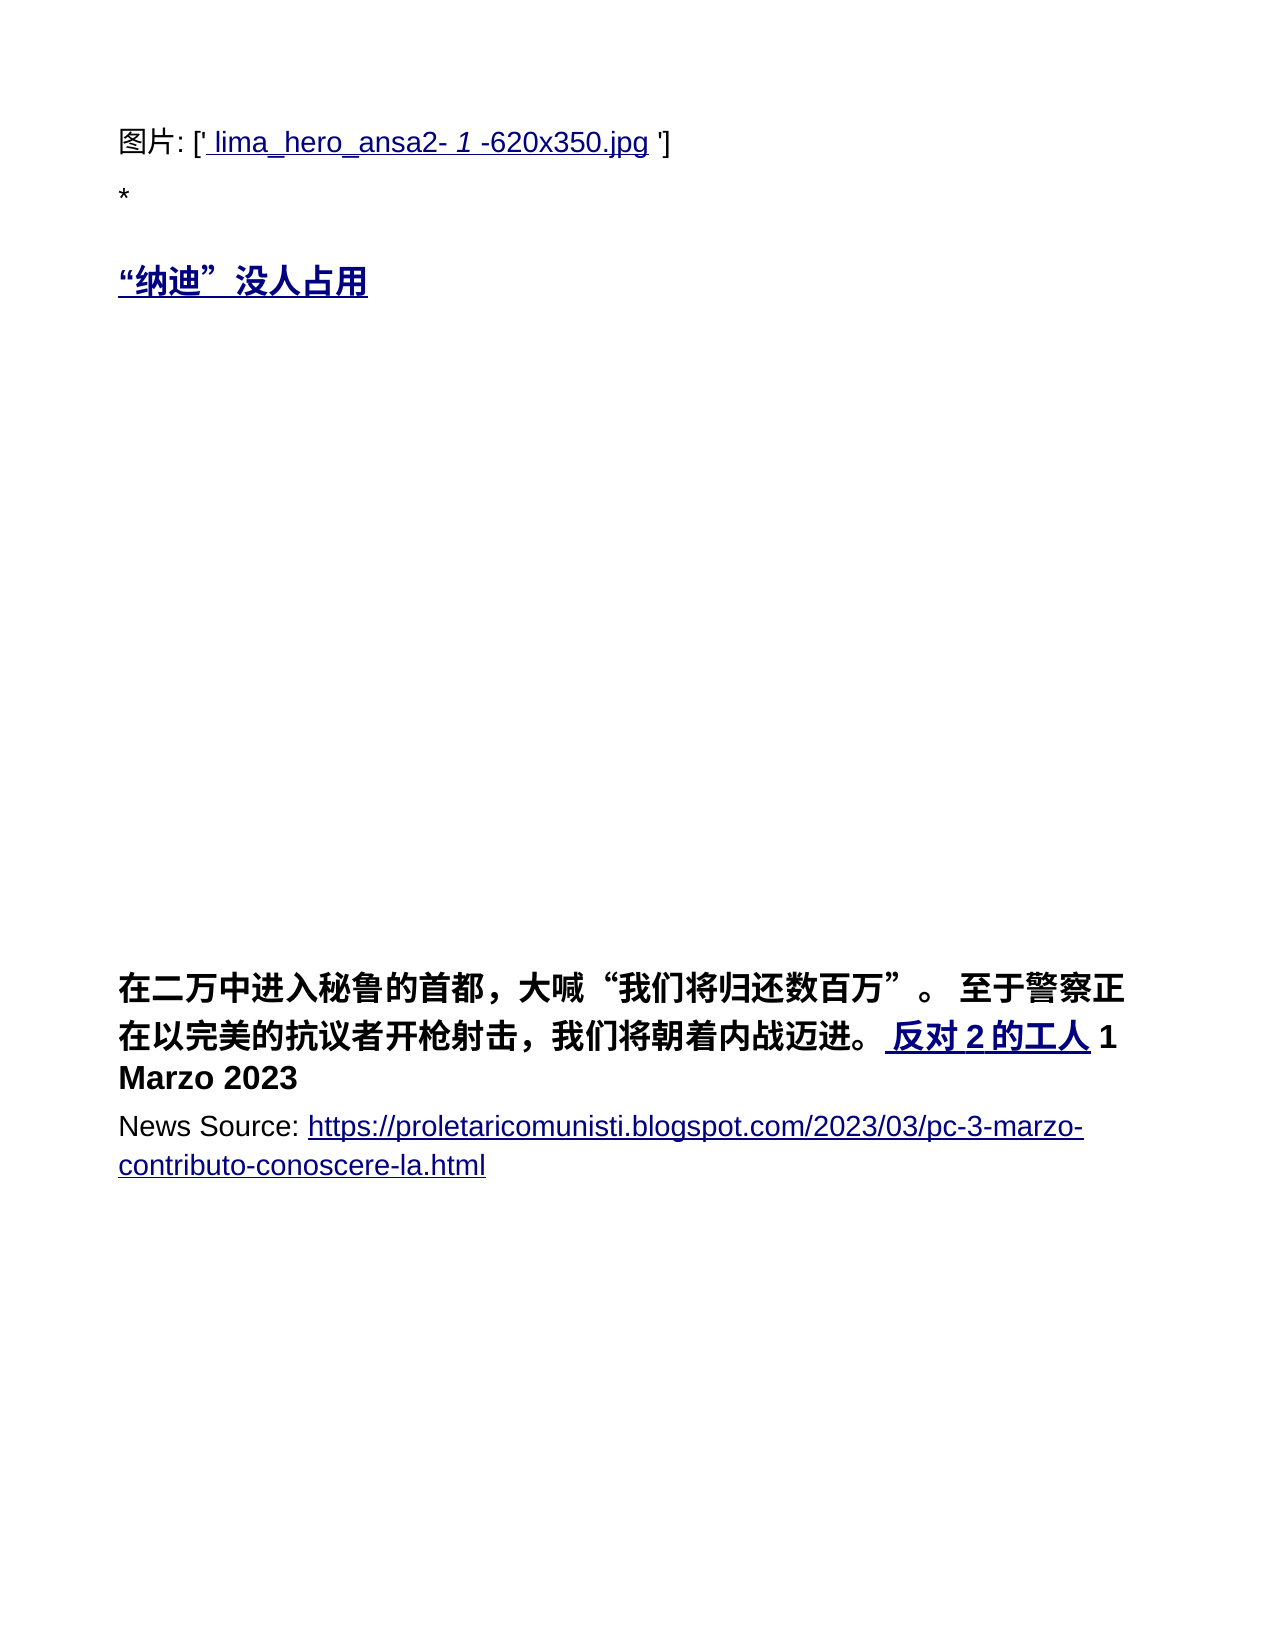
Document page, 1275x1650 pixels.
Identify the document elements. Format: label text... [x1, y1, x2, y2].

text * [118, 181, 1157, 215]
subtitle 在二万中进入秘鲁的首都，大喊“我们将归还数百万”。 至于警察正在以完美的抗议者开枪射击，我们将朝着内战迈进。 反对2的工人 1 Marzo 2023 [118, 962, 1157, 1097]
subtitle “纳迪”没人占用 [118, 255, 1157, 928]
text 图片: [' lima_hero_ansa2- 1 -620x350.jpg '] [118, 118, 1157, 160]
text News Source: https://proletaricomunisti.blogspot.com/2023/03/pc-3-marzo-contributo-conoscere-la.html [118, 1109, 1157, 1181]
